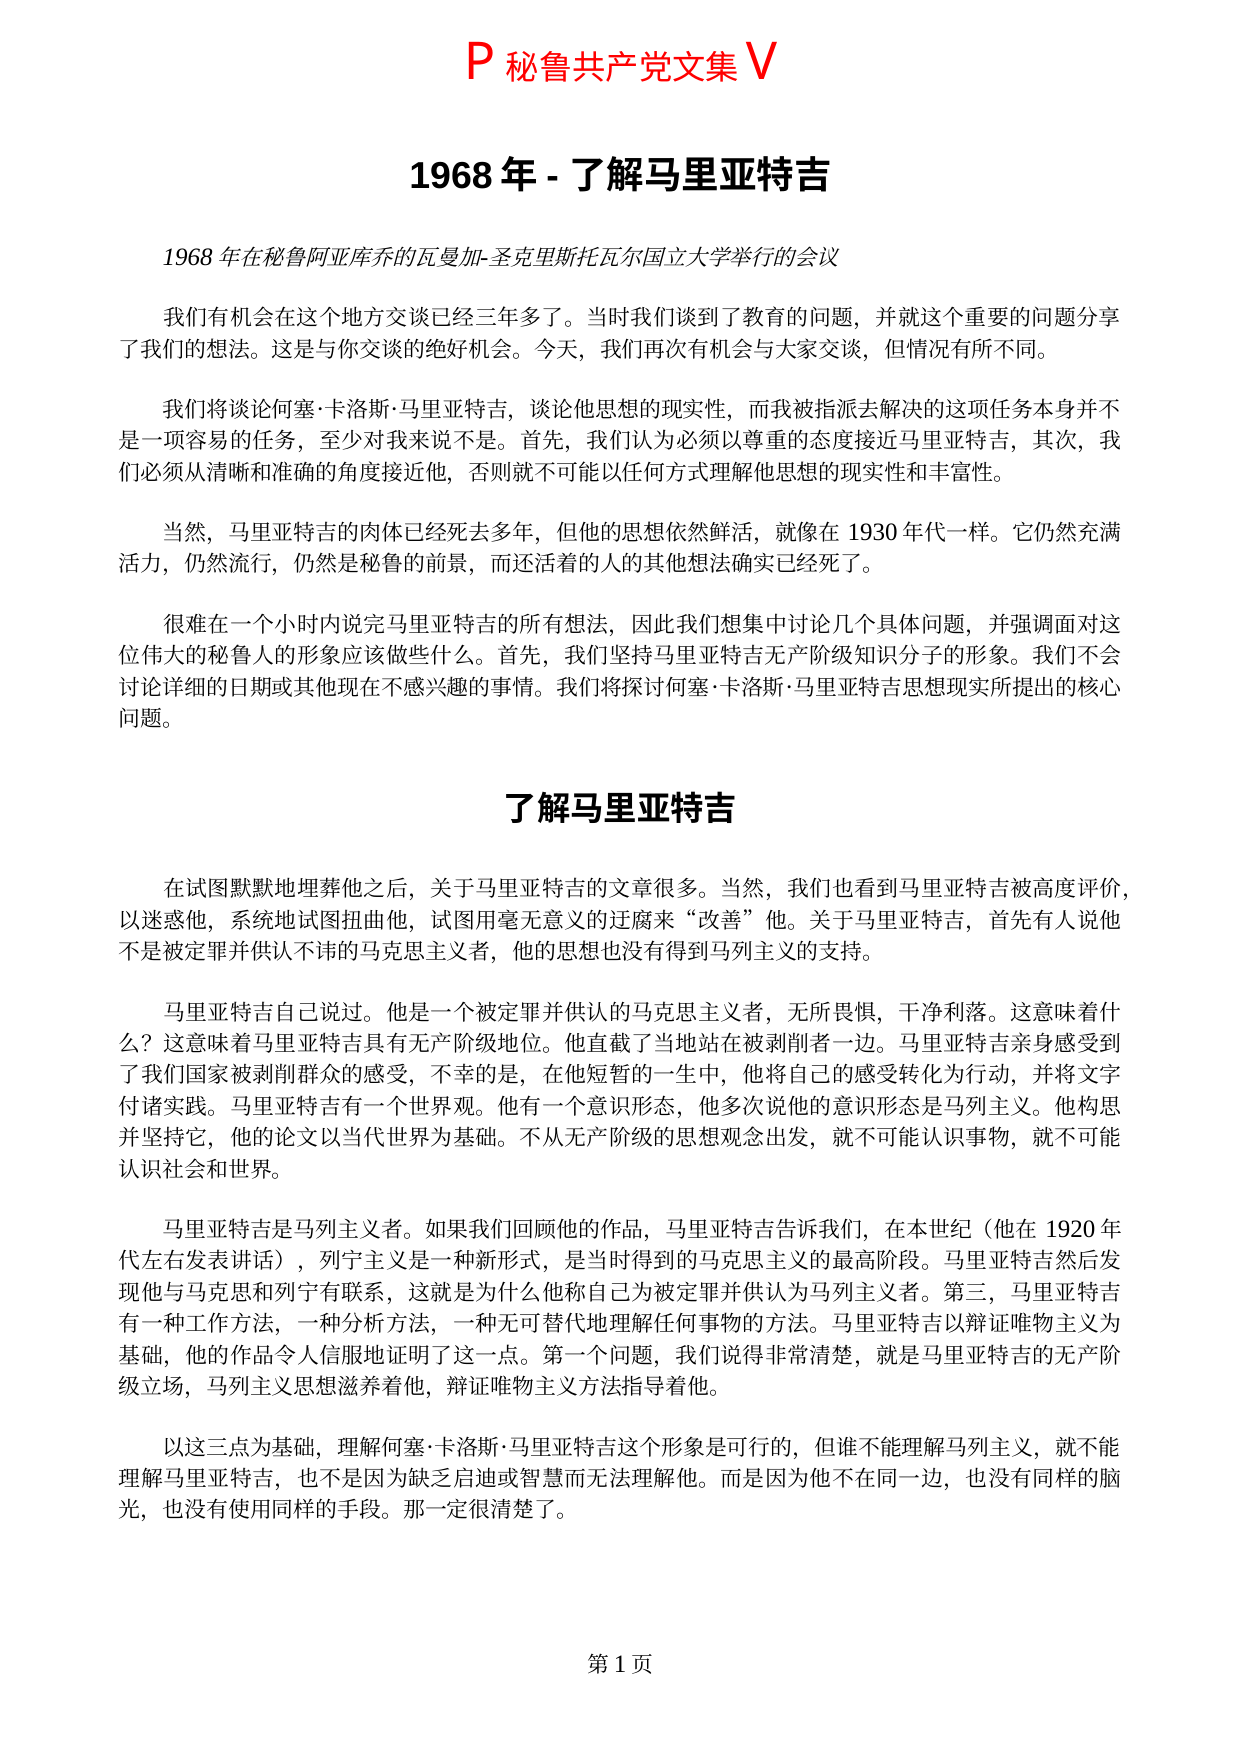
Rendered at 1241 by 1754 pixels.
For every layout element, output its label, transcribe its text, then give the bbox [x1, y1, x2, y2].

text 当然，马里亚特吉的肉体已经死去多年，但他的思想依然鲜活，就像在1930年代一样。它仍然充满活力，仍然流行，仍然是秘鲁的前景，而还活着的人的其他想法确实已经死了。 [118, 515, 1122, 578]
subtitle 了解马里亚特吉 [118, 782, 1122, 830]
text 马里亚特吉自己说过。他是一个被定罪并供认的马克思主义者，无所畏惧，干净利落。这意味着什么？这意味着马里亚特吉具有无产阶级地位。他直截了当地站在被剥削者一边。马里亚特吉亲身感受到了我们国家被剥削群众的感受，不幸的是，在他短暂的一生中，他将自己的感受转化为行动，并将文字付诸实践。马里亚特吉有一个世界观。他有一个意识形态，他多次说他的意识形态是马列主义。他构思并坚持它，他的论文以当代世界为基础。不从无产阶级的思想观念出发，就不可能认识事物，就不可能认识社会和世界。 [118, 995, 1122, 1183]
text 以这三点为基础，理解何塞·卡洛斯·马里亚特吉这个形象是可行的，但谁不能理解马列主义，就不能理解马里亚特吉，也不是因为缺乏启迪或智慧而无法理解他。而是因为他不在同一边，也没有同样的脑光，也没有使用同样的手段。那一定很清楚了。 [118, 1430, 1122, 1524]
text 在试图默默地埋葬他之后，关于马里亚特吉的文章很多。当然，我们也看到马里亚特吉被高度评价，以迷惑他，系统地试图扭曲他，试图用毫无意义的迂腐来“改善”他。关于马里亚特吉，首先有人说他不是被定罪并供认不讳的马克思主义者，他的思想也没有得到马列主义的支持。 [118, 872, 1122, 966]
text 我们有机会在这个地方交谈已经三年多了。当时我们谈到了教育的问题，并就这个重要的问题分享了我们的想法。这是与你交谈的绝好机会。今天，我们再次有机会与大家交谈，但情况有所不同。 [118, 300, 1122, 363]
text 很难在一个小时内说完马里亚特吉的所有想法，因此我们想集中讨论几个具体问题，并强调面对这位伟大的秘鲁人的形象应该做些什么。首先，我们坚持马里亚特吉无产阶级知识分子的形象。我们不会讨论详细的日期或其他现在不感兴趣的事情。我们将探讨何塞·卡洛斯·马里亚特吉思想现实所提出的核心问题。 [118, 607, 1122, 733]
text 马里亚特吉是马列主义者。如果我们回顾他的作品，马里亚特吉告诉我们，在本世纪（他在1920年代左右发表讲话），列宁主义是一种新形式，是当时得到的马克思主义的最高阶段。马里亚特吉然后发现他与马克思和列宁有联系，这就是为什么他称自己为被定罪并供认为马列主义者。第三，马里亚特吉有一种工作方法，一种分析方法，一种无可替代地理解任何事物的方法。马里亚特吉以辩证唯物主义为基础，他的作品令人信服地证明了这一点。第一个问题，我们说得非常清楚，就是马里亚特吉的无产阶级立场，马列主义思想滋养着他，辩证唯物主义方法指导着他。 [118, 1212, 1122, 1401]
text 我们将谈论何塞·卡洛斯·马里亚特吉，谈论他思想的现实性，而我被指派去解决的这项任务本身并不是一项容易的任务，至少对我来说不是。首先，我们认为必须以尊重的态度接近马里亚特吉，其次，我们必须从清晰和准确的角度接近他，否则就不可能以任何方式理解他思想的现实性和丰富性。 [118, 392, 1122, 486]
text 1968年在秘鲁阿亚库乔的瓦曼加-圣克里斯托瓦尔国立大学举行的会议 [118, 240, 1122, 272]
subtitle 1968年 - 了解马里亚特吉 [118, 144, 1122, 199]
